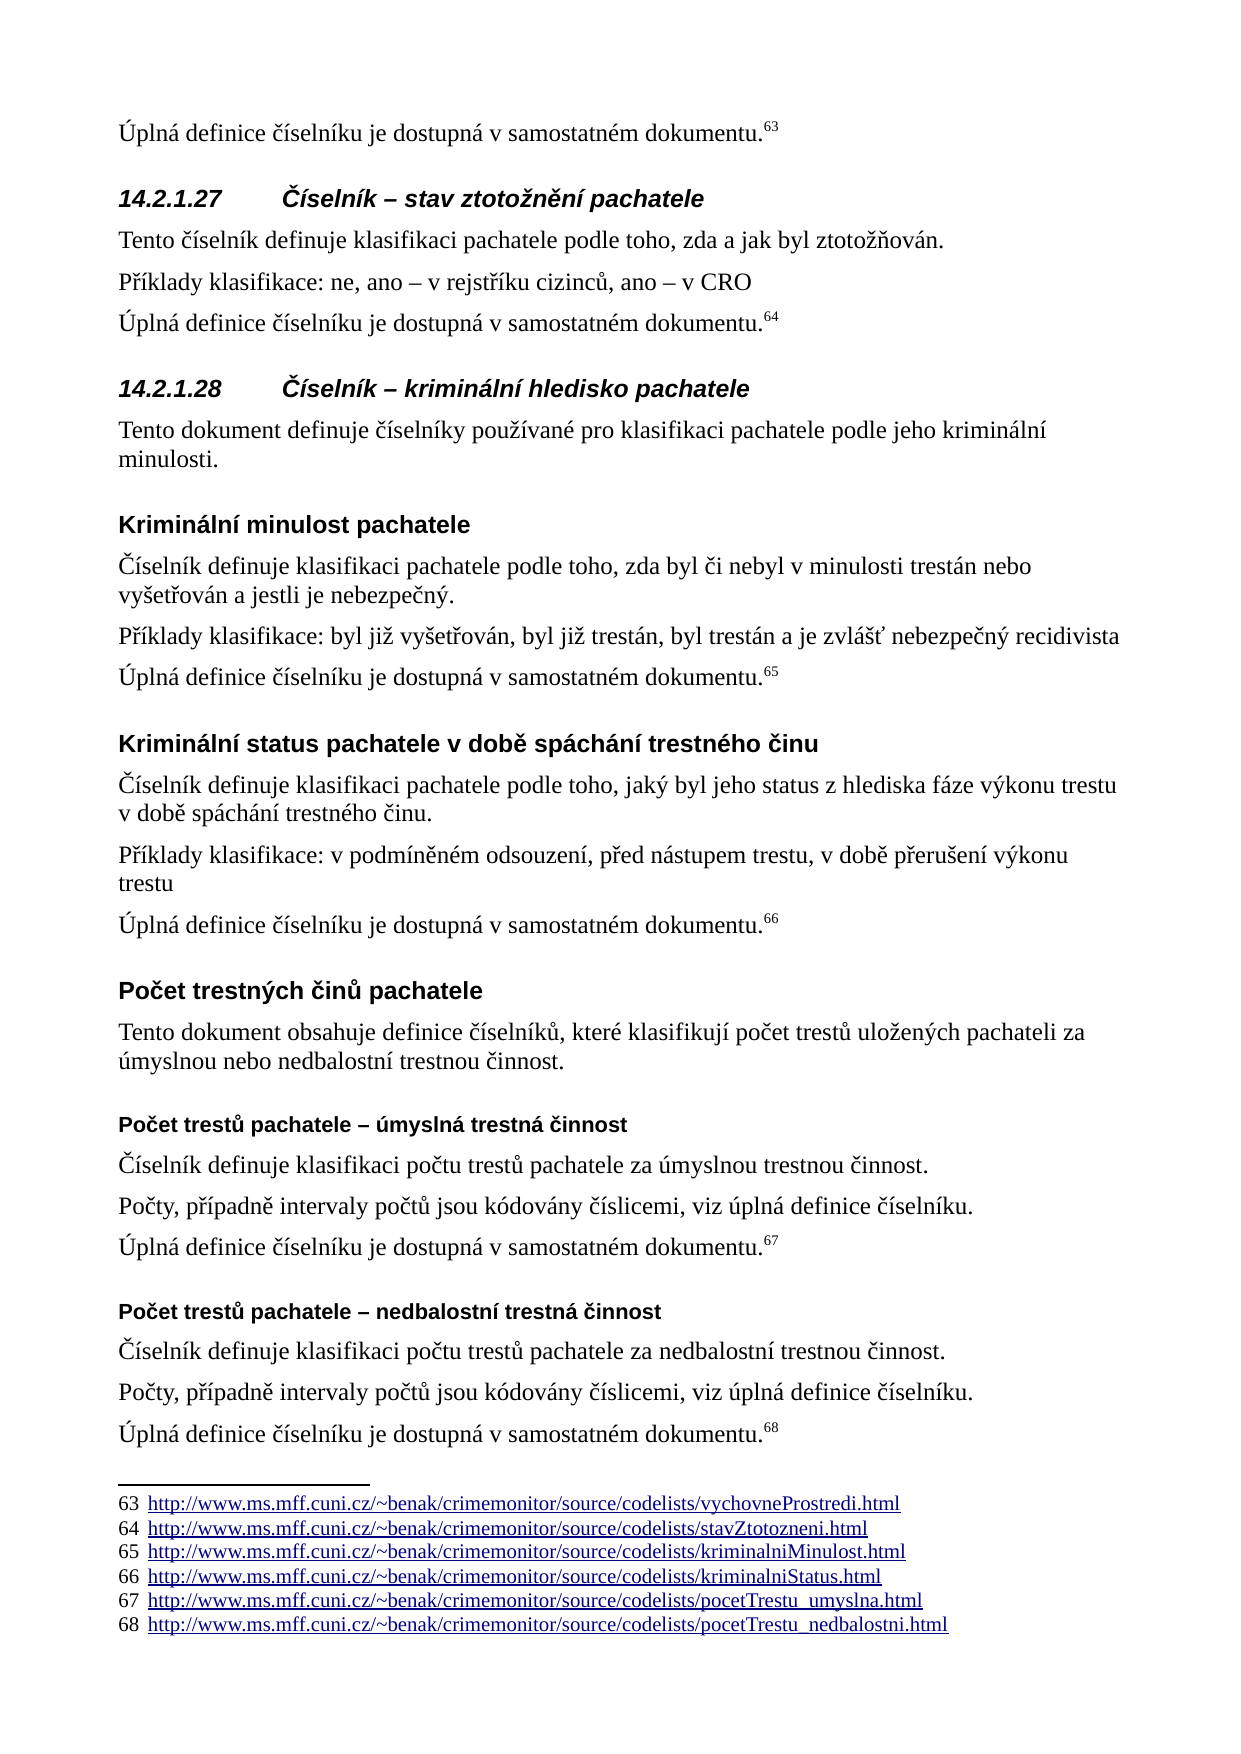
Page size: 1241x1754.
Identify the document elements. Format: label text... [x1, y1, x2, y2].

subtitle Počet trestných činů pachatele [118, 976, 1122, 1004]
subtitle Číselník – kriminální hledisko pachatele [118, 374, 1122, 403]
text Příklady klasifikace: ne, ano – v rejstříku cizinců, ano – v CRO [118, 267, 1122, 295]
text http://www.ms.mff.cuni.cz/~benak/crimemonitor/source/codelists/pocetTrestu_nedbalostni.html [118, 1612, 1122, 1636]
subtitle Číselník – stav ztotožnění pachatele [118, 184, 1122, 213]
text Počty, případně intervaly počtů jsou kódovány číslicemi, viz úplná definice číselníku. [118, 1191, 1122, 1220]
text Tento dokument obsahuje definice číselníků, které klasifikují počet trestů uložených pachateli za úmyslnou nebo nedbalostní trestnou činnost. [118, 1017, 1122, 1074]
text Úplná definice číselníku je dostupná v samostatném dokumentu. [118, 1419, 1122, 1447]
text Počty, případně intervaly počtů jsou kódovány číslicemi, viz úplná definice číselníku. [118, 1377, 1122, 1406]
text Číselník definuje klasifikaci pachatele podle toho, zda byl či nebyl v minulosti trestán nebo vyšetřován a jestli je nebezpečný. [118, 551, 1122, 609]
text Úplná definice číselníku je dostupná v samostatném dokumentu. [118, 118, 1122, 147]
subtitle Kriminální status pachatele v době spáchání trestného činu [118, 729, 1122, 757]
text Číselník definuje klasifikaci pachatele podle toho, jaký byl jeho status z hlediska fáze výkonu trestu v době spáchání trestného činu. [118, 770, 1122, 827]
subtitle Kriminální minulost pachatele [118, 510, 1122, 539]
subtitle Počet trestů pachatele – nedbalostní trestná činnost [118, 1298, 1122, 1324]
text Číselník definuje klasifikaci počtu trestů pachatele za nedbalostní trestnou činnost. [118, 1336, 1122, 1365]
text Tento číselník definuje klasifikaci pachatele podle toho, zda a jak byl ztotožňován. [118, 225, 1122, 254]
text http://www.ms.mff.cuni.cz/~benak/crimemonitor/source/codelists/vychovneProstredi.html [118, 1491, 1122, 1515]
text Tento dokument definuje číselníky používané pro klasifikaci pachatele podle jeho kriminální minulosti. [118, 415, 1122, 473]
text Příklady klasifikace: byl již vyšetřován, byl již trestán, byl trestán a je zvlášť nebezpečný recidivista [118, 621, 1122, 650]
text Úplná definice číselníku je dostupná v samostatném dokumentu. [118, 910, 1122, 938]
text Úplná definice číselníku je dostupná v samostatném dokumentu. [118, 1232, 1122, 1261]
text Příklady klasifikace: v podmíněném odsouzení, před nástupem trestu, v době přerušení výkonu trestu [118, 840, 1122, 897]
text http://www.ms.mff.cuni.cz/~benak/crimemonitor/source/codelists/kriminalniMinulost.html [118, 1539, 1122, 1563]
text Číselník definuje klasifikaci počtu trestů pachatele za úmyslnou trestnou činnost. [118, 1150, 1122, 1178]
text http://www.ms.mff.cuni.cz/~benak/crimemonitor/source/codelists/stavZtotozneni.html [118, 1515, 1122, 1539]
text http://www.ms.mff.cuni.cz/~benak/crimemonitor/source/codelists/kriminalniStatus.html [118, 1563, 1122, 1588]
subtitle Počet trestů pachatele – úmyslná trestná činnost [118, 1112, 1122, 1137]
text Úplná definice číselníku je dostupná v samostatném dokumentu. [118, 308, 1122, 337]
text http://www.ms.mff.cuni.cz/~benak/crimemonitor/source/codelists/pocetTrestu_umyslna.html [118, 1588, 1122, 1612]
text Úplná definice číselníku je dostupná v samostatném dokumentu. [118, 662, 1122, 691]
